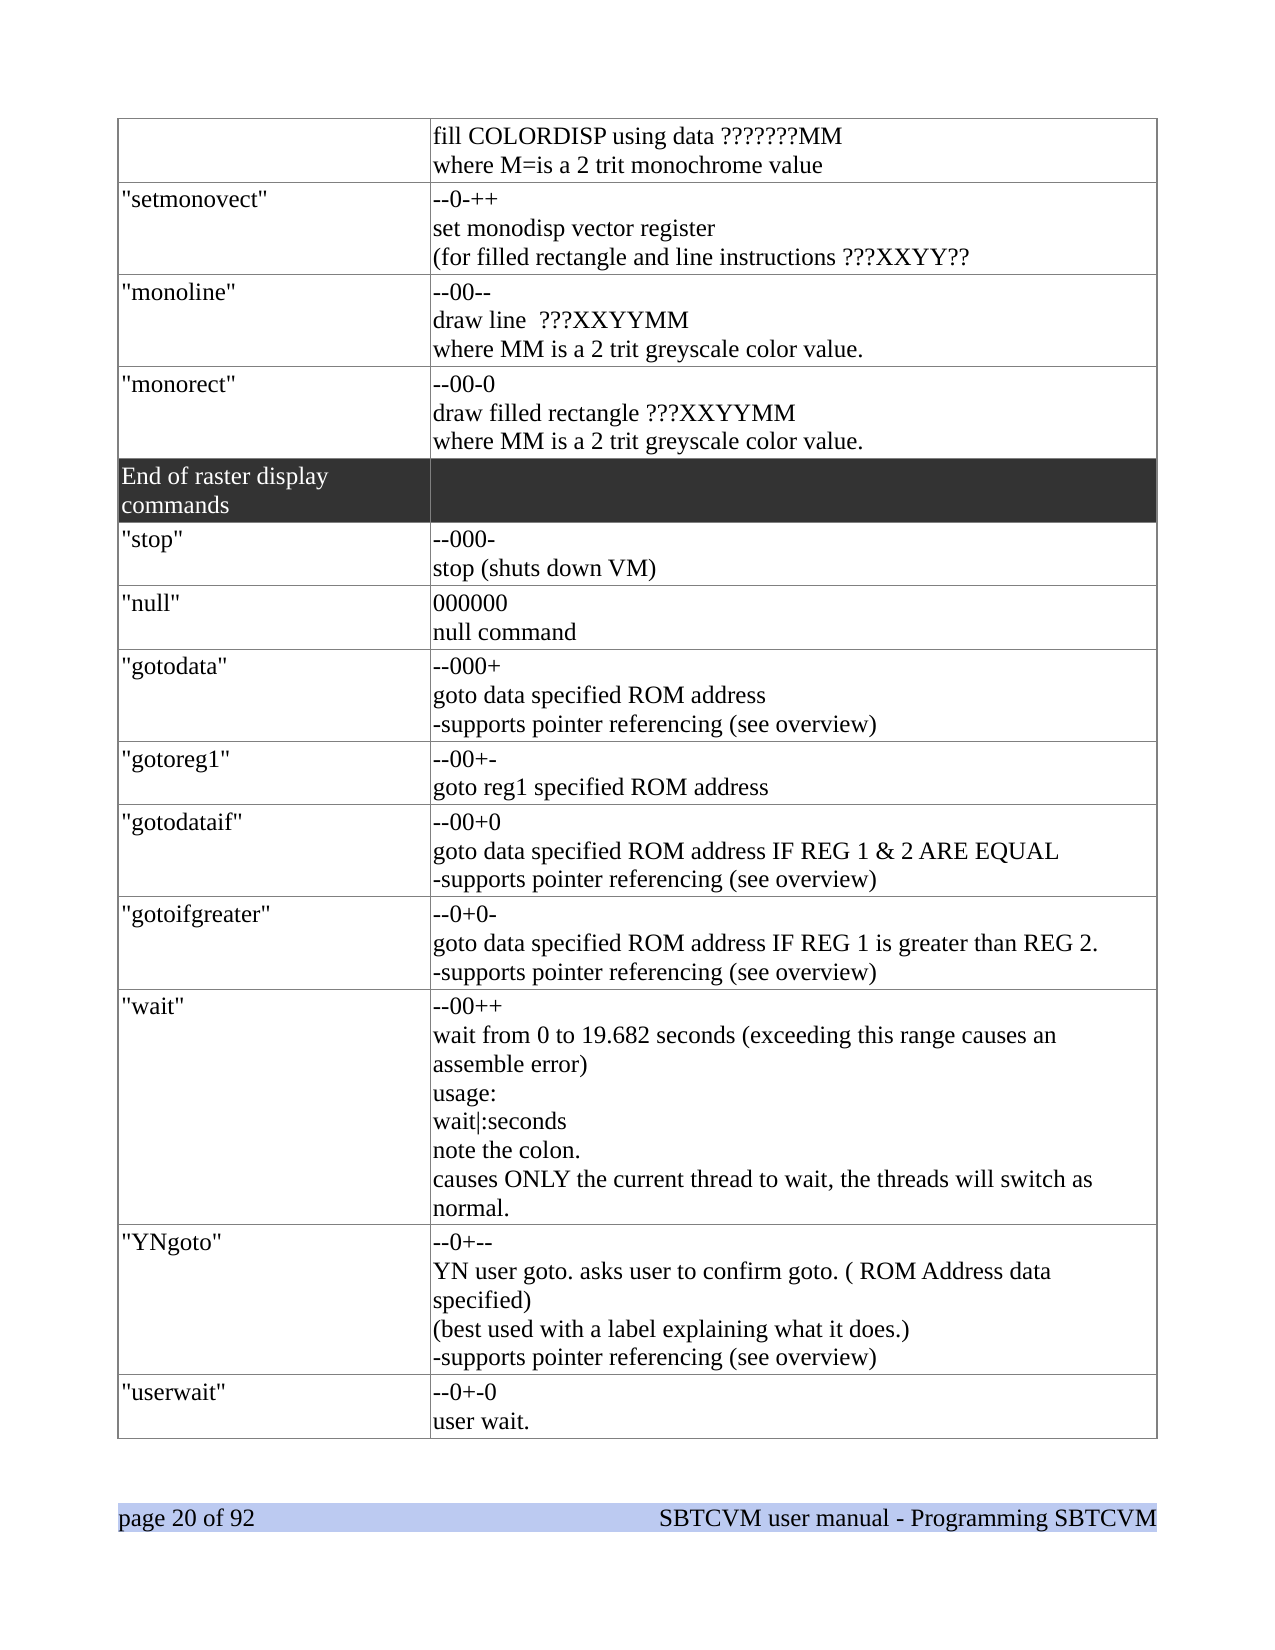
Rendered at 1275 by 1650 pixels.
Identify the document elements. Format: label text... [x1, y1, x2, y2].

table_cell --0+-- YN user goto. asks user to confirm goto. ( ROM Address data specified) (best used with a label explaining what it does.) -supports pointer referencing (see overview) [431, 1225, 1156, 1374]
table_cell --00-0 draw filled rectangle ???XXYYMM where MM is a 2 trit greyscale color value. [431, 367, 1156, 458]
table_cell 000000 null command [431, 586, 1156, 648]
table_cell "wait" [119, 990, 430, 1224]
table_cell --000+ goto data specified ROM address -supports pointer referencing (see overview) [431, 650, 1156, 741]
table_cell "gotodata" [119, 650, 430, 741]
table_cell "monoline" [119, 275, 430, 366]
table_cell "monorect" [119, 367, 430, 458]
table_cell End of raster display commands [119, 459, 430, 522]
table_cell "null" [119, 586, 430, 648]
table_cell --00+- goto reg1 specified ROM address [431, 742, 1156, 804]
table_cell --0+0- goto data specified ROM address IF REG 1 is greater than REG 2. -supports pointer referencing (see overview) [431, 897, 1156, 988]
table_cell --00++ wait from 0 to 19.682 seconds (exceeding this range causes an assemble error) usage: wait|:seconds note the colon. causes ONLY the current thread to wait, the threads will switch as normal. [431, 990, 1156, 1224]
table_cell [119, 119, 430, 182]
table_cell "userwait" [119, 1375, 430, 1437]
table_cell --000- stop (shuts down VM) [431, 523, 1156, 585]
table_cell --0+-0 user wait. [431, 1375, 1156, 1437]
table_cell [431, 459, 1156, 522]
table_cell "stop" [119, 523, 430, 585]
table_cell "gotoifgreater" [119, 897, 430, 988]
table_cell "YNgoto" [119, 1225, 430, 1374]
table_cell fill COLORDISP using data ???????MM where M=is a 2 trit monochrome value [431, 119, 1156, 182]
table_cell "setmonovect" [119, 183, 430, 274]
table_cell --00+0 goto data specified ROM address IF REG 1 & 2 ARE EQUAL -supports pointer referencing (see overview) [431, 805, 1156, 896]
table_cell "gotodataif" [119, 805, 430, 896]
table_cell "gotoreg1" [119, 742, 430, 804]
table_cell --00-- draw line ???XXYYMM where MM is a 2 trit greyscale color value. [431, 275, 1156, 366]
table_cell --0-++ set monodisp vector register (for filled rectangle and line instructions ???XXYY?? [431, 183, 1156, 274]
